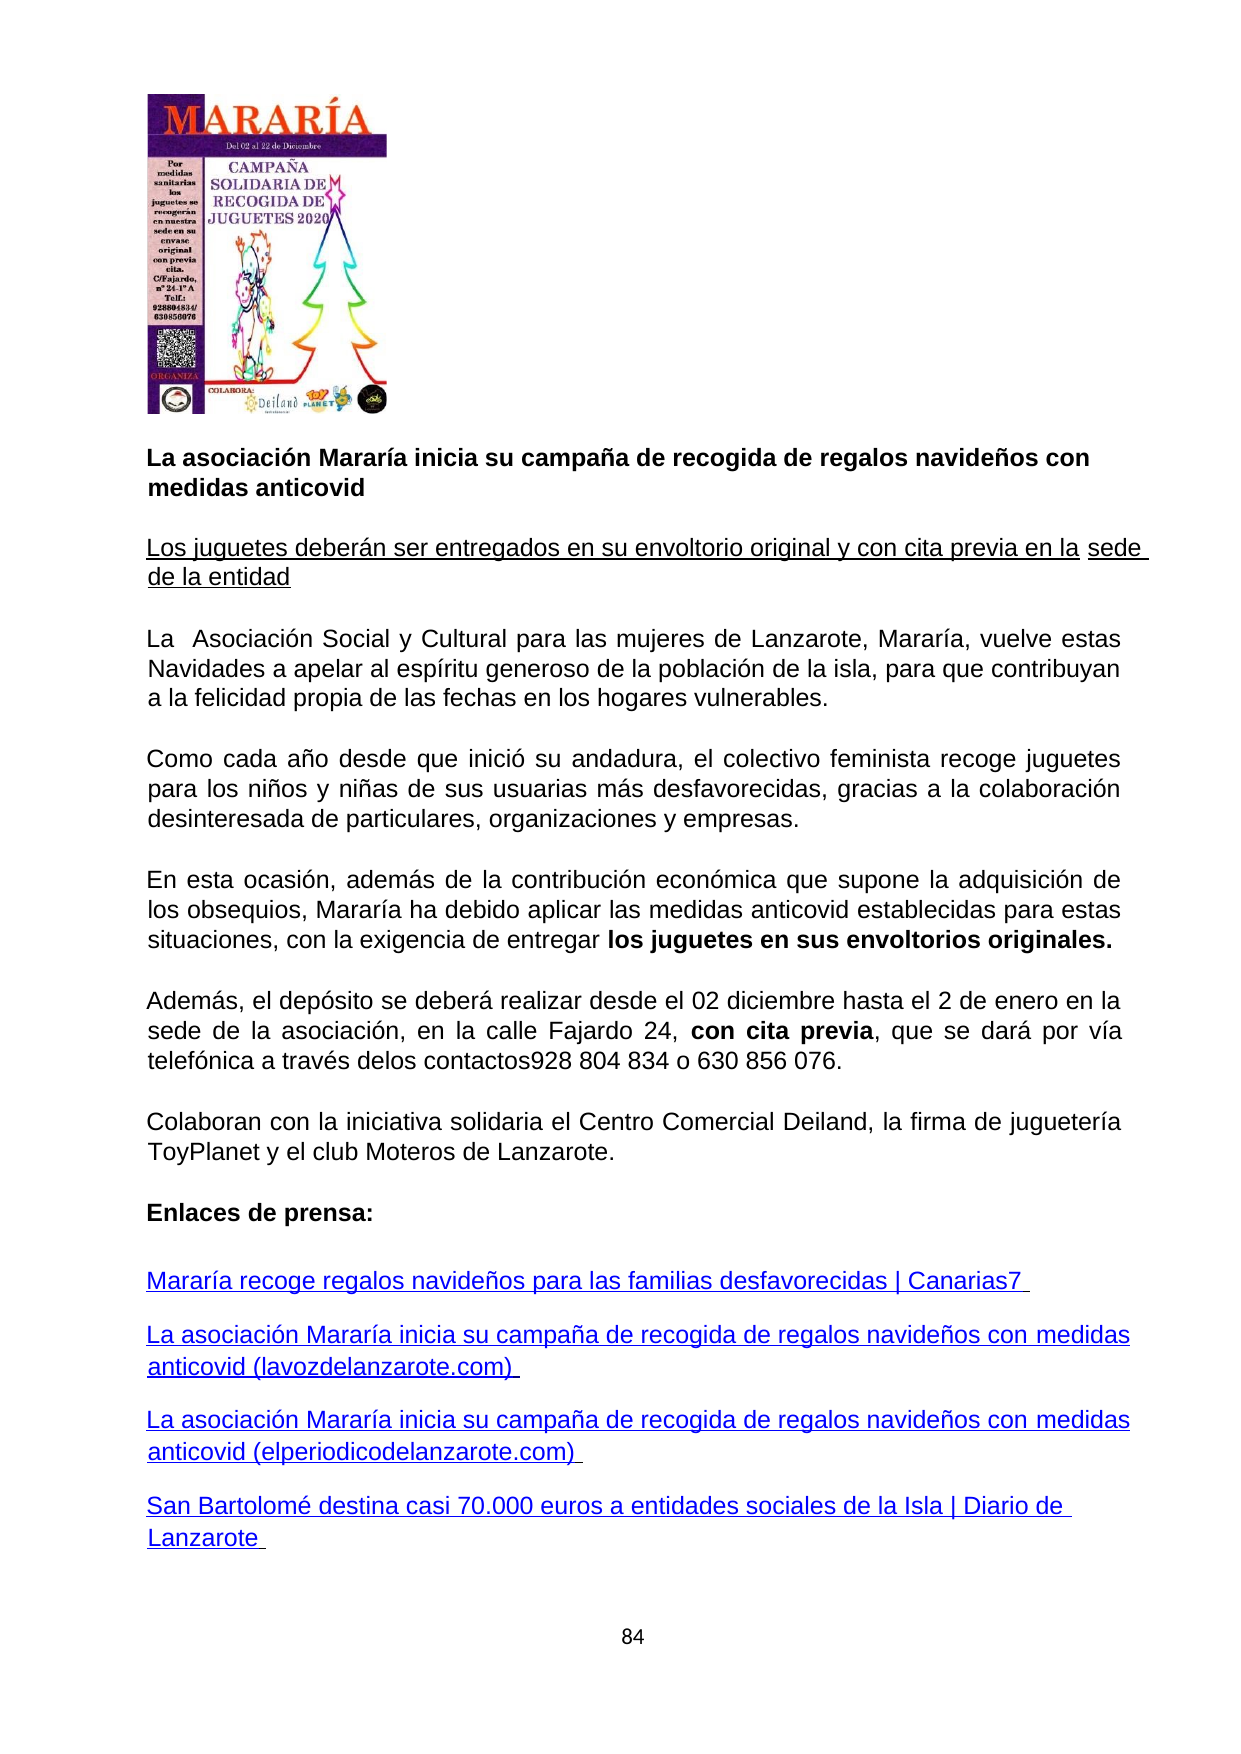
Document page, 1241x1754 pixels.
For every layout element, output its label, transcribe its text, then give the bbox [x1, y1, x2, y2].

text Colaboran con la iniciativa solidaria el Centro Comercial Deiland, la firma de juguetería ToyPlanet y el club Moteros de Lanzarote. [146, 1107, 1123, 1166]
text En esta ocasión, además de la contribución económica que supone la adquisición de los obsequios, Mararía ha debido aplicar las medidas anticovid establecidas para estas situaciones, con la exigencia de entregar los juguetes en sus envoltorios originales. [146, 865, 1123, 954]
text Los juguetes deberán ser entregados en su envoltorio original y con cita previa en la sede de la entidad [146, 533, 1172, 591]
text La asociación Mararía inicia su campaña de recogida de regalos navideños con medidas anticovid (elperiodicodelanzarote.com) [146, 1405, 1132, 1466]
text Como cada año desde que inició su andadura, el colectivo feminista recoge juguetes para los niños y niñas de sus usuarias más desfavorecidas, gracias a la colaboración desinteresada de particulares, organizaciones y empresas. [146, 744, 1123, 833]
text La Asociación Social y Cultural para las mujeres de Lanzarote, Mararía, vuelve estas Navidades a apelar al espíritu generoso de la población de la isla, para que contribuyan a la felicidad propia de las fechas en los hogares vulnerables. [146, 624, 1123, 712]
text San Bartolomé destina casi 70.000 euros a entidades sociales de la Isla | Diario de Lanzarote [146, 1491, 1132, 1551]
text Mararía recoge regalos navideños para las familias desfavorecidas | Canarias7 [146, 1266, 1132, 1295]
text Enlaces de prensa: [146, 1198, 1172, 1227]
text La asociación Mararía inicia su campaña de recogida de regalos navideños con medidas anticovid (lavozdelanzarote.com) [146, 1319, 1132, 1380]
text Además, el depósito se deberá realizar desde el 02 diciembre hasta el 2 de enero en la sede de la asociación, en la calle Fajardo 24, con cita previa, que se dará por vía telefónica a través delos contactos928 804 834 o 630 856 076. [146, 986, 1123, 1075]
text La asociación Mararía inicia su campaña de recogida de regalos navideños con medidas anticovid [146, 443, 1172, 501]
